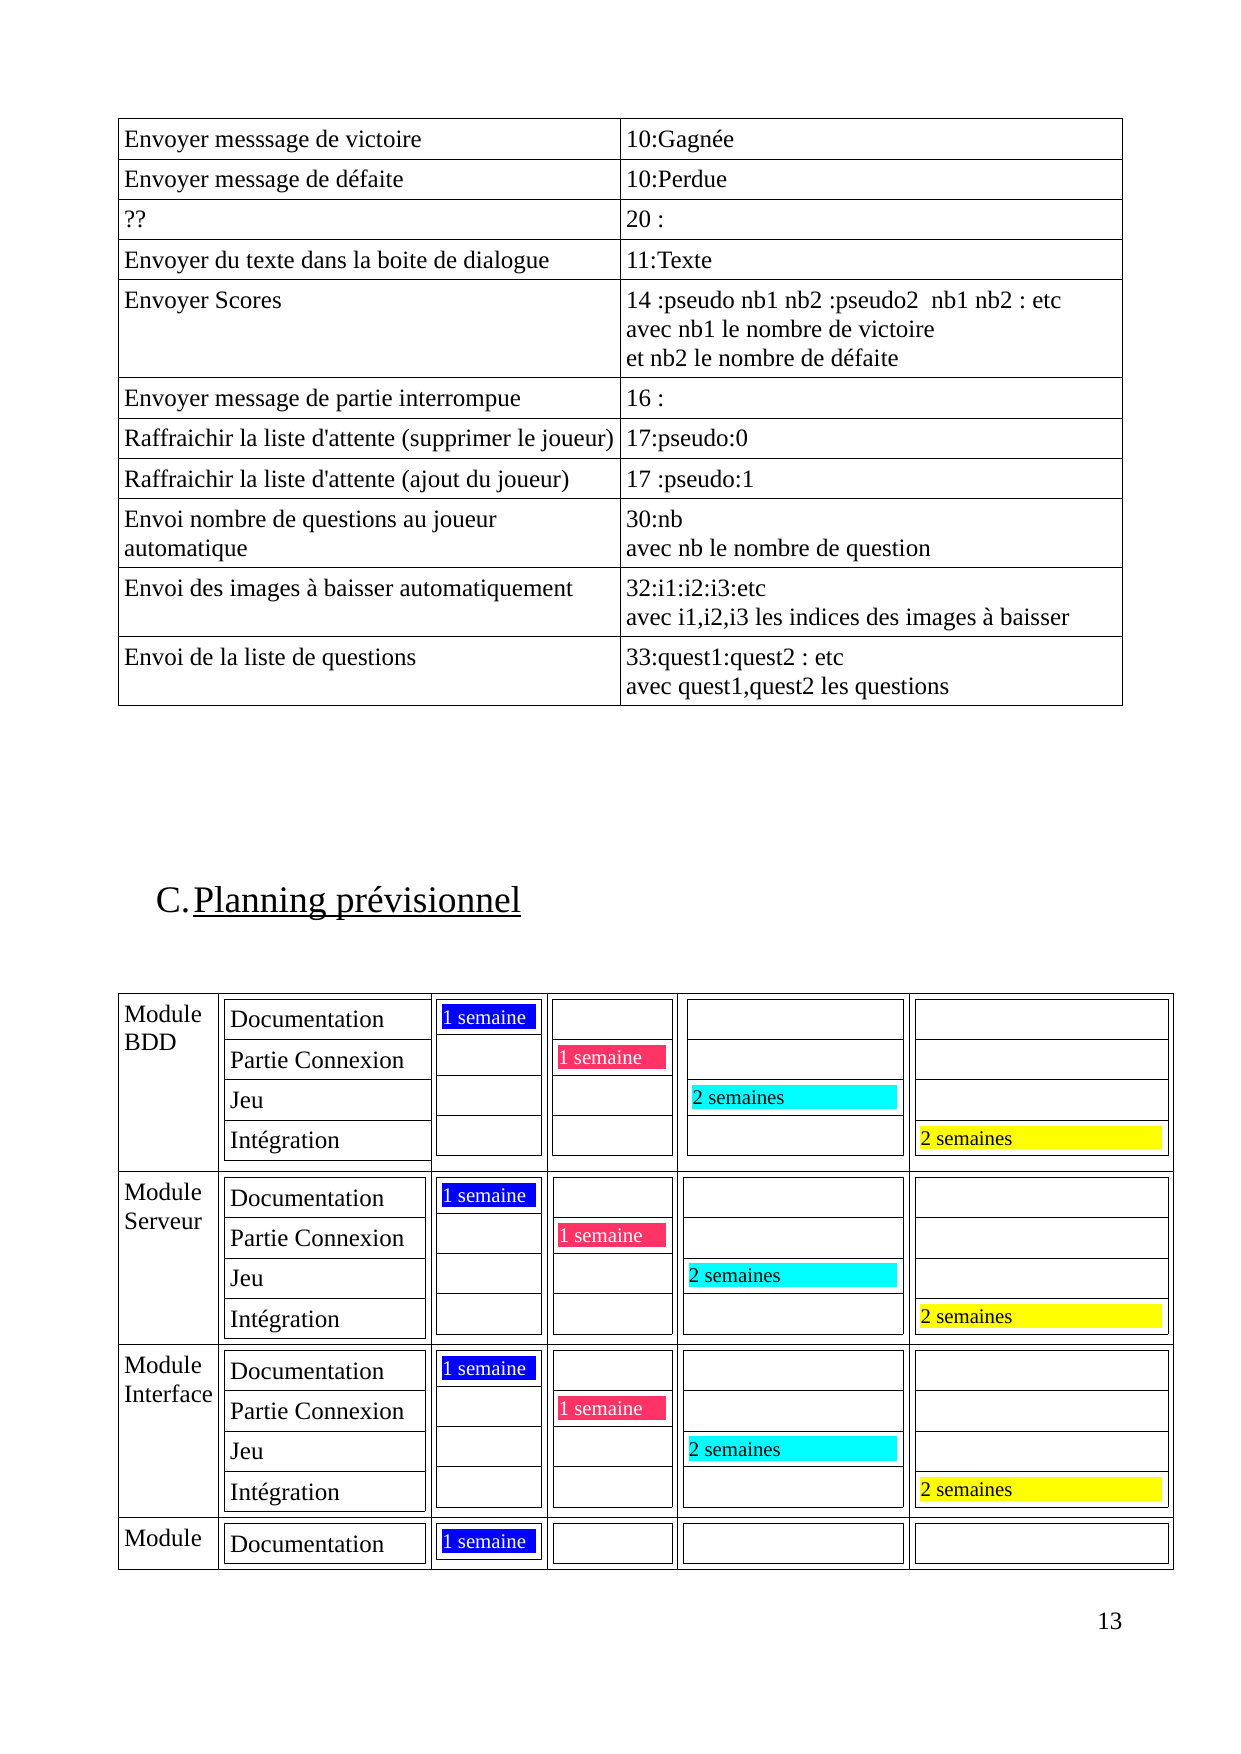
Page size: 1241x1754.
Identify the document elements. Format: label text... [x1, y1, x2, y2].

table_cell Envoyer messsage de victoire [119, 119, 620, 158]
table_cell [437, 1467, 541, 1507]
table_cell 20 : [621, 200, 1122, 239]
table_cell [554, 1467, 672, 1507]
table_cell 32:i1:i2:i3:etc avec i1,i2,i3 les indices des images à baisser [621, 568, 1122, 636]
table_cell Envoi des images à baisser automatiquement [119, 568, 620, 636]
table_cell 1 semaine [553, 1040, 672, 1075]
table_cell ?? [119, 200, 620, 239]
table_cell [688, 1040, 903, 1079]
table_cell 14 :pseudo nb1 nb2 :pseudo2 nb1 nb2 : etc avec nb1 le nombre de victoire et nb2 le nombre de défaite [621, 280, 1122, 377]
table_header [916, 1351, 1168, 1390]
table_cell [916, 1040, 1168, 1079]
table_cell Jeu [225, 1080, 431, 1120]
table_cell [910, 1518, 1173, 1569]
table_header [910, 994, 1173, 1171]
table_cell [219, 1345, 431, 1517]
table_cell [684, 1218, 903, 1258]
table_cell 17:pseudo:0 [621, 419, 1122, 458]
table_cell [548, 1172, 677, 1344]
table_header 1 semaine [437, 1351, 541, 1386]
table_cell 33:quest1:quest2 : etc avec quest1,quest2 les questions [621, 637, 1122, 705]
table_header [916, 1000, 1168, 1039]
table_header [684, 1524, 903, 1563]
table_cell Intégration [225, 1472, 425, 1511]
table_cell 10:Perdue [621, 160, 1122, 199]
table_cell Raffraichir la liste d'attente (ajout du joueur) [119, 459, 620, 498]
table_header [548, 994, 677, 1171]
table_header [219, 994, 431, 1171]
table_cell Jeu [225, 1259, 425, 1298]
table_cell [916, 1080, 1168, 1120]
table_header [554, 1351, 672, 1390]
table_cell [437, 1076, 541, 1115]
table_cell [910, 1345, 1173, 1517]
table_cell 2 semaines [684, 1432, 903, 1466]
table_cell Envoyer Scores [119, 280, 620, 377]
table_cell 16 : [621, 378, 1122, 417]
table_cell [437, 1387, 541, 1426]
table_cell [688, 1116, 903, 1155]
table_cell 10:Gagnée [621, 119, 1122, 158]
table_cell 2 semaines [916, 1121, 1168, 1155]
table_header Documentation [225, 1000, 431, 1039]
table_cell [437, 1254, 541, 1293]
table_cell [684, 1294, 903, 1333]
table_header [553, 1000, 672, 1039]
table_header [684, 1351, 903, 1390]
table_cell [554, 1427, 672, 1466]
table_header Documentation [225, 1178, 425, 1217]
table_header 1 semaine [437, 1524, 541, 1559]
table_cell Raffraichir la liste d'attente (supprimer le joueur) [119, 419, 620, 458]
table_cell Envoyer du texte dans la boite de dialogue [119, 240, 620, 279]
table_cell Partie Connexion [225, 1391, 425, 1431]
table_cell [554, 1254, 672, 1293]
table_cell [678, 1172, 909, 1344]
table_cell Partie Connexion [225, 1040, 431, 1079]
table_cell [437, 1035, 541, 1075]
table_cell 17 :pseudo:1 [621, 459, 1122, 498]
table_cell [437, 1427, 541, 1466]
table_cell [678, 1518, 909, 1569]
table_cell Module Serveur [119, 1172, 218, 1344]
table_header [916, 1524, 1168, 1563]
table_cell 11:Texte [621, 240, 1122, 279]
table_cell Module [119, 1518, 218, 1569]
table_header [678, 994, 909, 1171]
table_cell Intégration [225, 1299, 425, 1338]
table_cell [553, 1116, 672, 1155]
table_cell [432, 1518, 547, 1569]
table_header Documentation [225, 1351, 425, 1390]
table_cell [432, 1345, 547, 1517]
table_cell 2 semaines [916, 1299, 1168, 1333]
table_cell 2 semaines [916, 1472, 1168, 1507]
table_cell [910, 1172, 1173, 1344]
table_cell 30:nb avec nb le nombre de question [621, 499, 1122, 567]
table_cell [437, 1116, 541, 1155]
table_cell [684, 1467, 903, 1507]
table_cell 2 semaines [684, 1259, 903, 1293]
table_cell Partie Connexion [225, 1218, 425, 1258]
table_cell Envoyer message de partie interrompue [119, 378, 620, 417]
table_cell Intégration [225, 1121, 431, 1160]
table_cell Envoyer message de défaite [119, 160, 620, 199]
table_cell [548, 1518, 677, 1569]
table_header [684, 1178, 903, 1217]
table_cell [916, 1259, 1168, 1298]
table_header 1 semaine [437, 1000, 541, 1034]
table_cell [437, 1214, 541, 1253]
table_cell [219, 1172, 431, 1344]
table_cell [554, 1294, 672, 1333]
table_header Module BDD [119, 994, 218, 1171]
table_header [688, 1000, 903, 1039]
table_cell Jeu [225, 1432, 425, 1471]
table_cell [916, 1391, 1168, 1431]
table_cell Envoi nombre de questions au joueur automatique [119, 499, 620, 567]
table_header Documentation [225, 1524, 425, 1563]
table_cell [553, 1076, 672, 1115]
table_cell 1 semaine [554, 1218, 672, 1253]
table_header [554, 1178, 672, 1217]
table_cell [432, 1172, 547, 1344]
table_cell 2 semaines [688, 1080, 903, 1115]
table_cell [916, 1218, 1168, 1258]
table_cell [219, 1518, 431, 1569]
table_header 1 semaine [437, 1178, 541, 1213]
table_header [916, 1178, 1168, 1217]
table_cell [916, 1432, 1168, 1471]
table_cell Envoi de la liste de questions [119, 637, 620, 705]
table_cell Module Interface [119, 1345, 218, 1517]
table_header [554, 1524, 672, 1563]
table_cell [678, 1345, 909, 1517]
table_cell [548, 1345, 677, 1517]
table_cell 1 semaine [554, 1391, 672, 1426]
table_cell [437, 1294, 541, 1333]
list Planning prévisionnel [156, 878, 1122, 921]
table_cell [684, 1391, 903, 1431]
table_header [432, 994, 547, 1171]
